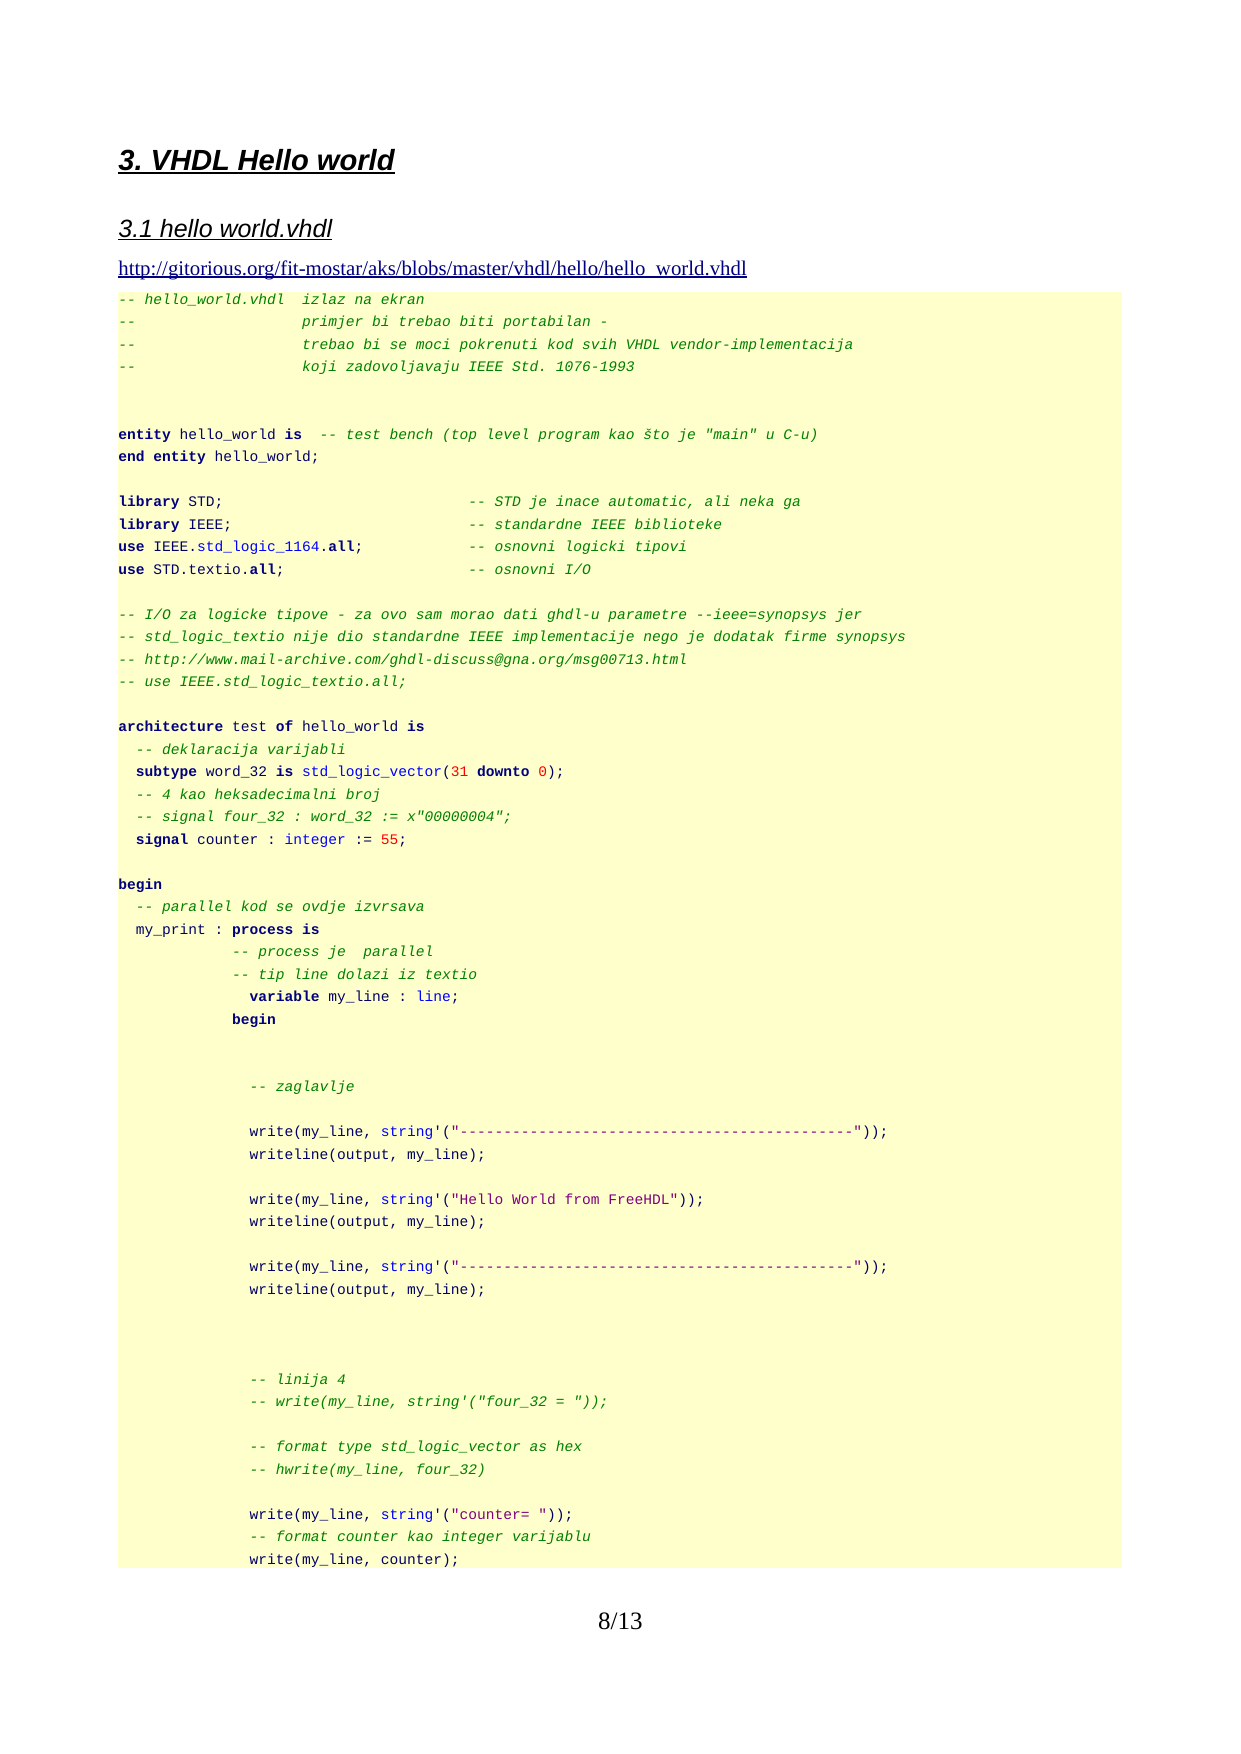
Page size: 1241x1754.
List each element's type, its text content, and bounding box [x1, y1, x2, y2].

text -- parallel kod se ovdje izvrsava [118, 899, 1122, 916]
text -- I/O za logicke tipove - za ovo sam morao dati ghdl-u parametre --ieee=synopsys jer [118, 607, 1122, 623]
text -- linija 4 [118, 1372, 1122, 1388]
subtitle 3. VHDL Hello world [118, 143, 1122, 177]
text write(my_line, string'("---------------------------------------------")); [118, 1259, 1122, 1276]
text writeline(output, my_line); [118, 1147, 1122, 1163]
text writeline(output, my_line); [118, 1282, 1122, 1298]
text architecture test of hello_world is [118, 719, 1122, 736]
text entity hello_world is -- test bench (top level program kao što je "main" u C-u) [118, 427, 1122, 443]
text begin [118, 1012, 1122, 1028]
text write(my_line, string'("counter= ")); [118, 1507, 1122, 1523]
text -- write(my_line, string'("four_32 = ")); [118, 1394, 1122, 1411]
text writeline(output, my_line); [118, 1214, 1122, 1231]
text -- use IEEE.std_logic_textio.all; [118, 674, 1122, 691]
text -- hello_world.vhdl izlaz na ekran [118, 292, 1122, 308]
text end entity hello_world; [118, 449, 1122, 466]
text write(my_line, counter); [118, 1552, 1122, 1568]
text begin [118, 877, 1122, 893]
text -- format counter kao integer varijablu [118, 1529, 1122, 1546]
text write(my_line, string'("---------------------------------------------")); [118, 1124, 1122, 1141]
text -- deklaracija varijabli [118, 742, 1122, 758]
text -- process je parallel [118, 944, 1122, 961]
text my_print : process is [118, 922, 1122, 938]
text use IEEE.std_logic_1164.all; -- osnovni logicki tipovi [118, 539, 1122, 556]
text -- tip line dolazi iz textio [118, 967, 1122, 983]
text -- koji zadovoljavaju IEEE Std. 1076-1993 [118, 359, 1122, 376]
text -- std_logic_textio nije dio standardne IEEE implementacije nego je dodatak firme synopsys [118, 629, 1122, 646]
text library IEEE; -- standardne IEEE biblioteke [118, 517, 1122, 533]
text -- hwrite(my_line, four_32) [118, 1462, 1122, 1478]
text -- signal four_32 : word_32 := x"00000004"; [118, 809, 1122, 826]
text use STD.textio.all; -- osnovni I/O [118, 562, 1122, 578]
text library STD; -- STD je inace automatic, ali neka ga [118, 494, 1122, 511]
text -- 4 kao heksadecimalni broj [118, 787, 1122, 803]
text http://gitorious.org/fit-mostar/aks/blobs/master/vhdl/hello/hello_world.vhdl [118, 255, 1122, 279]
text -- primjer bi trebao biti portabilan - [118, 314, 1122, 331]
text -- trebao bi se moci pokrenuti kod svih VHDL vendor-implementacija [118, 337, 1122, 353]
text -- zaglavlje [118, 1079, 1122, 1096]
text -- http://www.mail-archive.com/ghdl-discuss@gna.org/msg00713.html [118, 652, 1122, 668]
text signal counter : integer := 55; [118, 832, 1122, 848]
text variable my_line : line; [118, 989, 1122, 1006]
text -- format type std_logic_vector as hex [118, 1439, 1122, 1456]
text subtype word_32 is std_logic_vector(31 downto 0); [118, 764, 1122, 781]
subtitle 3.1 hello world.vhdl [118, 214, 1122, 243]
text write(my_line, string'("Hello World from FreeHDL")); [118, 1192, 1122, 1208]
